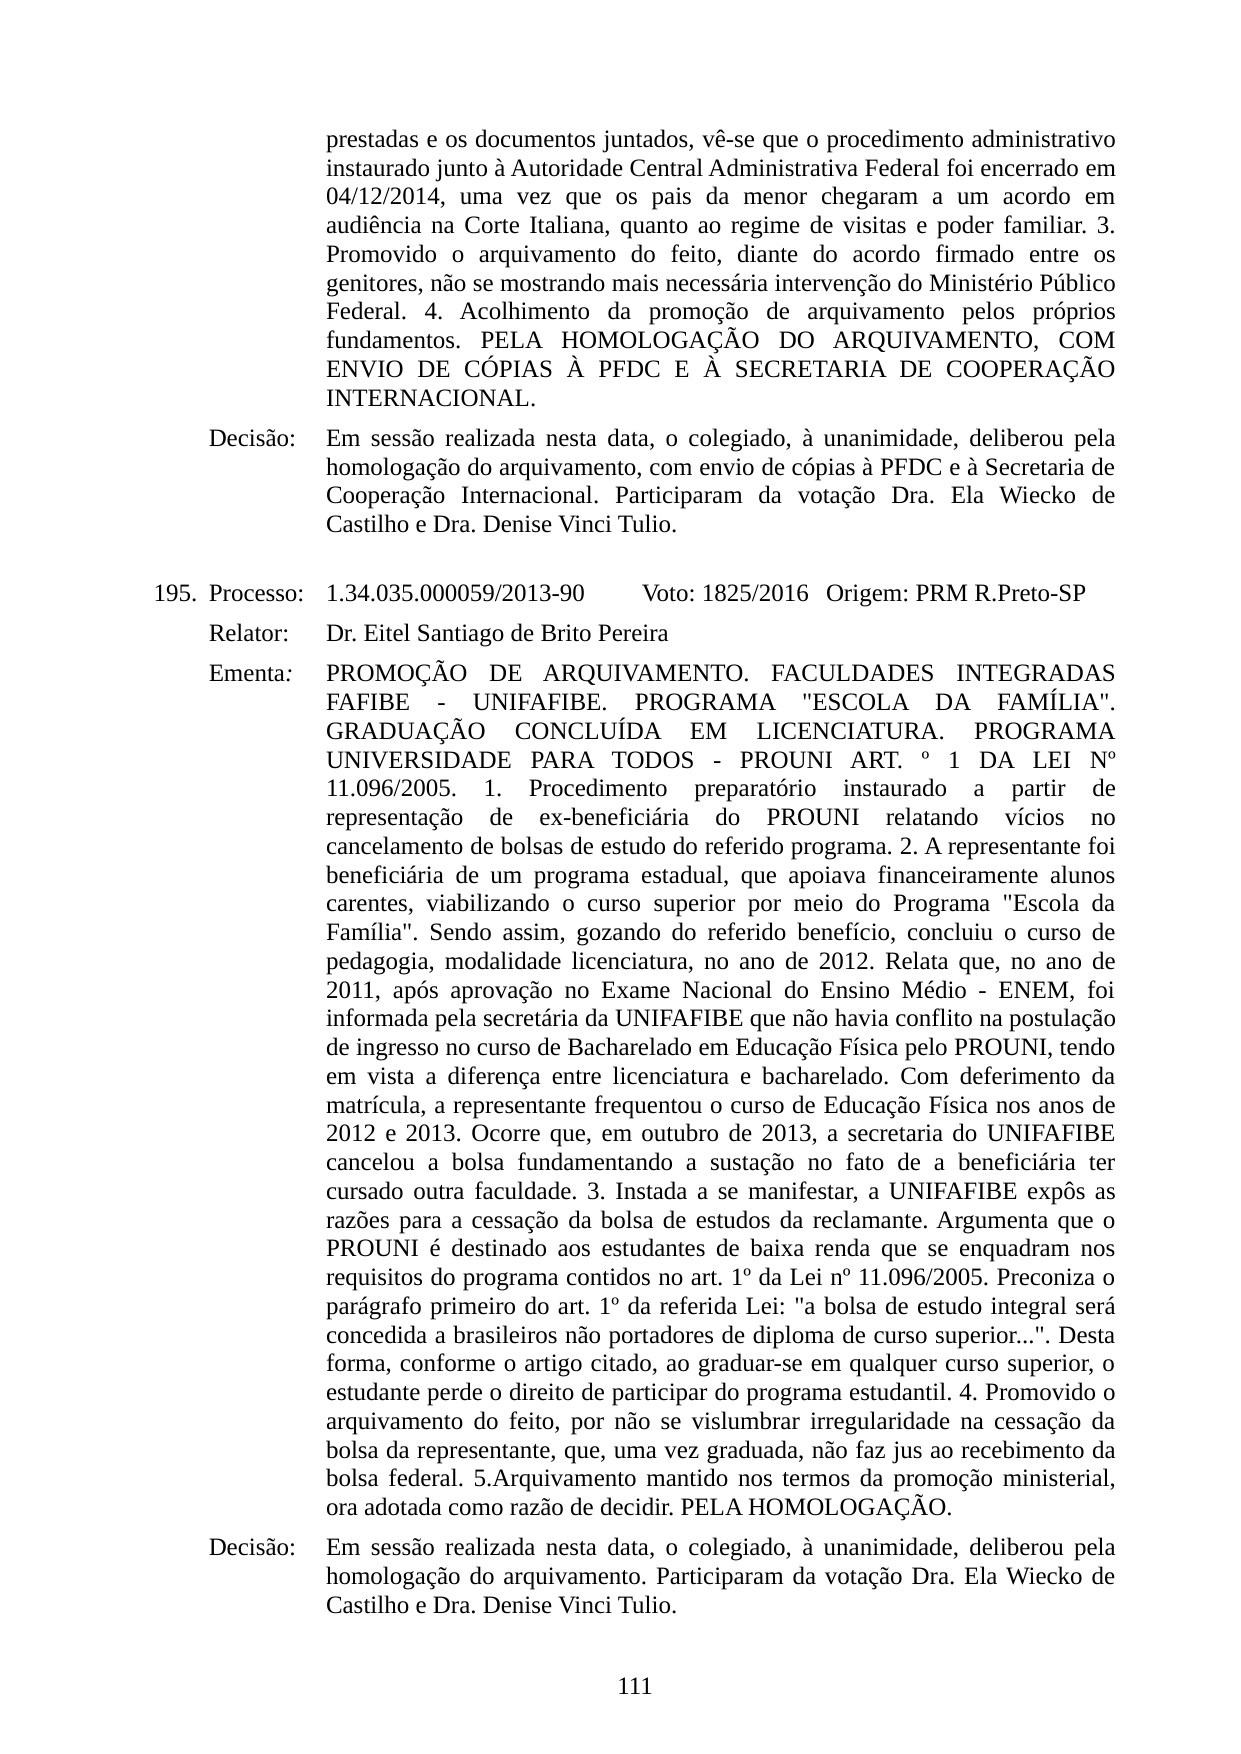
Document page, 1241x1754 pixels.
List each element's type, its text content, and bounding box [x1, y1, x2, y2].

table_header 1.34.035.000059/2013-90 [320, 572, 636, 612]
table_header Voto: 1825/2016 [636, 572, 820, 612]
table_header Processo: [203, 572, 320, 612]
table_cell Em sessão realizada nesta data, o colegiado, à unanimidade, deliberou pela homologação do arquivamento. Participaram da votação Dra. Ela Wiecko de Castilho e Dra. Denise Vinci Tulio. [320, 1527, 1122, 1624]
table_cell [148, 1527, 203, 1624]
table_cell Em sessão realizada nesta data, o colegiado, à unanimidade, deliberou pela homologação do arquivamento, com envio de cópias à PFDC e à Secretaria de Cooperação Internacional. Participaram da votação Dra. Ela Wiecko de Castilho e Dra. Denise Vinci Tulio. [320, 417, 1122, 543]
table_cell Relator: [203, 613, 320, 653]
table_header 195. [148, 572, 203, 612]
table_header Origem: PRM R.Preto-SP [820, 572, 1122, 612]
table_cell [148, 653, 203, 1527]
table_cell [148, 118, 203, 417]
table_cell prestadas e os documentos juntados, vê-se que o procedimento administrativo instaurado junto à Autoridade Central Administrativa Federal foi encerrado em 04/12/2014, uma vez que os pais da menor chegaram a um acordo em audiência na Corte Italiana, quanto ao regime de visitas e poder familiar. 3. Promovido o arquivamento do feito, diante do acordo firmado entre os genitores, não se mostrando mais necessária intervenção do Ministério Público Federal. 4. Acolhimento da promoção de arquivamento pelos próprios fundamentos. PELA HOMOLOGAÇÃO DO ARQUIVAMENTO, COM ENVIO DE CÓPIAS À PFDC E À SECRETARIA DE COOPERAÇÃO INTERNACIONAL. [320, 118, 1122, 417]
table_cell Dr. Eitel Santiago de Brito Pereira [320, 613, 1122, 653]
table_cell Decisão: [203, 417, 320, 543]
table_cell [203, 118, 320, 417]
table_cell Decisão: [203, 1527, 320, 1624]
table_cell [148, 613, 203, 653]
table_cell PROMOÇÃO DE ARQUIVAMENTO. FACULDADES INTEGRADAS FAFIBE - UNIFAFIBE. PROGRAMA "ESCOLA DA FAMÍLIA". GRADUAÇÃO CONCLUÍDA EM LICENCIATURA. PROGRAMA UNIVERSIDADE PARA TODOS - PROUNI ART. º 1 DA LEI Nº 11.096/2005. 1. Procedimento preparatório instaurado a partir de representação de ex-beneficiária do PROUNI relatando vícios no cancelamento de bolsas de estudo do referido programa. 2. A representante foi beneficiária de um programa estadual, que apoiava financeiramente alunos carentes, viabilizando o curso superior por meio do Programa "Escola da Família". Sendo assim, gozando do referido benefício, concluiu o curso de pedagogia, modalidade licenciatura, no ano de 2012. Relata que, no ano de 2011, após aprovação no Exame Nacional do Ensino Médio - ENEM, foi informada pela secretária da UNIFAFIBE que não havia conflito na postulação de ingresso no curso de Bacharelado em Educação Física pelo PROUNI, tendo em vista a diferença entre licenciatura e bacharelado. Com deferimento da matrícula, a representante frequentou o curso de Educação Física nos anos de 2012 e 2013. Ocorre que, em outubro de 2013, a secretaria do UNIFAFIBE cancelou a bolsa fundamentando a sustação no fato de a beneficiária ter cursado outra faculdade. 3. Instada a se manifestar, a UNIFAFIBE expôs as razões para a cessação da bolsa de estudos da reclamante. Argumenta que o PROUNI é destinado aos estudantes de baixa renda que se enquadram nos requisitos do programa contidos no art. 1º da Lei nº 11.096/2005. Preconiza o parágrafo primeiro do art. 1º da referida Lei: "a bolsa de estudo integral será concedida a brasileiros não portadores de diploma de curso superior...". Desta forma, conforme o artigo citado, ao graduar-se em qualquer curso superior, o estudante perde o direito de participar do programa estudantil. 4. Promovido o arquivamento do feito, por não se vislumbrar irregularidade na cessação da bolsa da representante, que, uma vez graduada, não faz jus ao recebimento da bolsa federal. 5.Arquivamento mantido nos termos da promoção ministerial, ora adotada como razão de decidir. PELA HOMOLOGAÇÃO. [320, 653, 1122, 1527]
table_cell [148, 417, 203, 543]
table_cell Ementa: [203, 653, 320, 1527]
